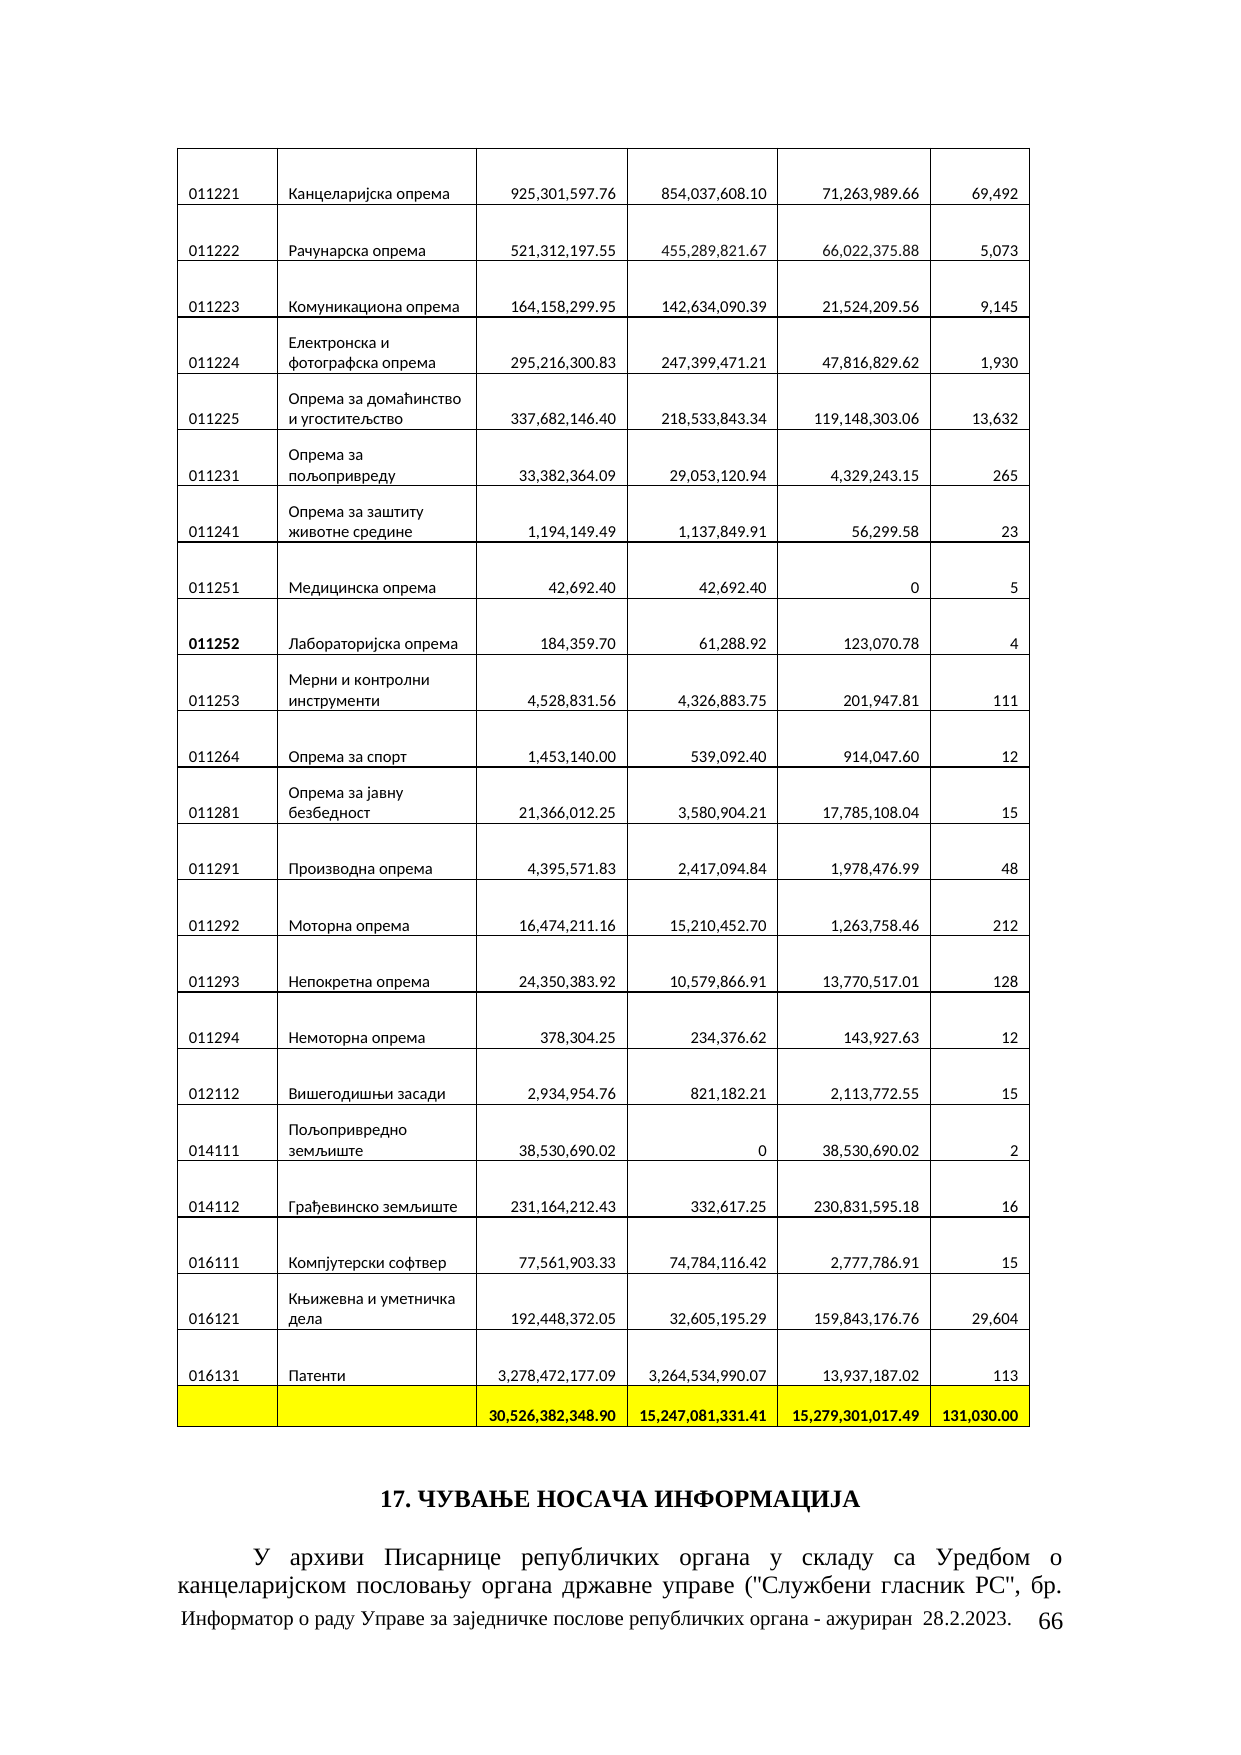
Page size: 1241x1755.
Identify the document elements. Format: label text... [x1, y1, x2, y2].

table_cell 1,137,849.91 [628, 486, 777, 541]
table_cell Вишегодишњи засади [278, 1049, 476, 1104]
table_cell 247,399,471.21 [628, 318, 777, 373]
table_cell Опрема за јавну безбедност [278, 768, 476, 823]
table_cell 15,279,301,017.49 [778, 1386, 930, 1426]
table_cell 1,978,476.99 [778, 824, 930, 879]
table_cell 69,492 [931, 149, 1029, 204]
table_cell 011221 [178, 149, 277, 204]
table_cell 9,145 [931, 261, 1029, 316]
table_cell 0 [778, 543, 930, 598]
table_cell Компјутерски софтвер [278, 1218, 476, 1273]
table_cell 47,816,829.62 [778, 318, 930, 373]
table_cell 17,785,108.04 [778, 768, 930, 823]
table_cell Немоторна опрема [278, 993, 476, 1048]
table_cell 212 [931, 880, 1029, 935]
table_cell 15 [931, 1049, 1029, 1104]
table_cell 914,047.60 [778, 711, 930, 766]
table_cell 77,561,903.33 [477, 1218, 627, 1273]
table_cell 4,326,883.75 [628, 655, 777, 710]
table_cell 15 [931, 1218, 1029, 1273]
table_cell 2,113,772.55 [778, 1049, 930, 1104]
table_cell Мерни и контролни инструменти [278, 655, 476, 710]
table_cell 30,526,382,348.90 [477, 1386, 627, 1426]
table_cell 2 [931, 1105, 1029, 1160]
table_cell 455,289,821.67 [628, 205, 777, 260]
table_cell 539,092.40 [628, 711, 777, 766]
table_cell 159,843,176.76 [778, 1274, 930, 1329]
table_cell Књижевна и уметничка дела [278, 1274, 476, 1329]
table_cell 1,453,140.00 [477, 711, 627, 766]
table_cell 012112 [178, 1049, 277, 1104]
table_cell 15 [931, 768, 1029, 823]
table_cell [178, 1386, 277, 1426]
table_cell Опрема за домаћинство и угоститељство [278, 374, 476, 429]
table_cell 119,148,303.06 [778, 374, 930, 429]
table_cell 925,301,597.76 [477, 149, 627, 204]
table_cell 184,359.70 [477, 599, 627, 654]
table_cell 3,580,904.21 [628, 768, 777, 823]
table_cell 111 [931, 655, 1029, 710]
table_cell 33,382,364.09 [477, 430, 627, 485]
table_cell 13,937,187.02 [778, 1330, 930, 1385]
table_cell 011264 [178, 711, 277, 766]
table_cell 32,605,195.29 [628, 1274, 777, 1329]
table_cell 56,299.58 [778, 486, 930, 541]
table_cell Опрема за пољопривреду [278, 430, 476, 485]
table_cell 234,376.62 [628, 993, 777, 1048]
table_cell 265 [931, 430, 1029, 485]
table_cell 3,264,534,990.07 [628, 1330, 777, 1385]
table_cell 4 [931, 599, 1029, 654]
table_cell 12 [931, 993, 1029, 1048]
table_cell [278, 1386, 476, 1426]
table_cell Опрема за заштиту животне средине [278, 486, 476, 541]
table_cell 123,070.78 [778, 599, 930, 654]
table_cell 23 [931, 486, 1029, 541]
table_cell 61,288.92 [628, 599, 777, 654]
table_cell 201,947.81 [778, 655, 930, 710]
table_cell 011294 [178, 993, 277, 1048]
table_cell 378,304.25 [477, 993, 627, 1048]
table_cell Медицинска опрема [278, 543, 476, 598]
table_cell 011291 [178, 824, 277, 879]
table_cell 12 [931, 711, 1029, 766]
table_cell 1,263,758.46 [778, 880, 930, 935]
table_cell 011223 [178, 261, 277, 316]
table_cell 332,617.25 [628, 1161, 777, 1216]
table_cell 011292 [178, 880, 277, 935]
table_cell Производна опрема [278, 824, 476, 879]
table_cell 3,278,472,177.09 [477, 1330, 627, 1385]
table_cell Лабораторијска опрема [278, 599, 476, 654]
table_cell 164,158,299.95 [477, 261, 627, 316]
table_cell 74,784,116.42 [628, 1218, 777, 1273]
table_cell 821,182.21 [628, 1049, 777, 1104]
table_cell 71,263,989.66 [778, 149, 930, 204]
table_cell 13,770,517.01 [778, 936, 930, 991]
table_cell 011251 [178, 543, 277, 598]
table_cell 5 [931, 543, 1029, 598]
table_cell 29,053,120.94 [628, 430, 777, 485]
table_cell 143,927.63 [778, 993, 930, 1048]
table_cell 42,692.40 [477, 543, 627, 598]
table_cell 10,579,866.91 [628, 936, 777, 991]
table_cell 15,247,081,331.41 [628, 1386, 777, 1426]
table_cell 24,350,383.92 [477, 936, 627, 991]
table_cell 4,528,831.56 [477, 655, 627, 710]
subtitle 17. ЧУВАЊЕ НОСАЧА ИНФОРМАЦИЈА [177, 1484, 1063, 1513]
table_cell 21,524,209.56 [778, 261, 930, 316]
table_cell 5,073 [931, 205, 1029, 260]
table_cell 011281 [178, 768, 277, 823]
table_cell Комуникациона опрема [278, 261, 476, 316]
table_cell 014111 [178, 1105, 277, 1160]
table_cell 131,030.00 [931, 1386, 1029, 1426]
table_cell 011241 [178, 486, 277, 541]
table_cell Канцеларијска опрема [278, 149, 476, 204]
table_cell 2,417,094.84 [628, 824, 777, 879]
table_cell 1,194,149.49 [477, 486, 627, 541]
table_cell 16,474,211.16 [477, 880, 627, 935]
table_cell 38,530,690.02 [477, 1105, 627, 1160]
table_cell 521,312,197.55 [477, 205, 627, 260]
table_cell 21,366,012.25 [477, 768, 627, 823]
table_cell 38,530,690.02 [778, 1105, 930, 1160]
table_cell 231,164,212.43 [477, 1161, 627, 1216]
table_cell 42,692.40 [628, 543, 777, 598]
table_cell 128 [931, 936, 1029, 991]
table_cell 230,831,595.18 [778, 1161, 930, 1216]
table_cell Пољопривредно земљиште [278, 1105, 476, 1160]
table_cell 1,930 [931, 318, 1029, 373]
table_cell 011252 [178, 599, 277, 654]
table_cell 2,934,954.76 [477, 1049, 627, 1104]
table_cell 011231 [178, 430, 277, 485]
table_cell 218,533,843.34 [628, 374, 777, 429]
table_cell 13,632 [931, 374, 1029, 429]
table_cell 113 [931, 1330, 1029, 1385]
table_cell 0 [628, 1105, 777, 1160]
table_cell Непокретна опрема [278, 936, 476, 991]
table_cell 337,682,146.40 [477, 374, 627, 429]
table_cell 011225 [178, 374, 277, 429]
table_cell 011224 [178, 318, 277, 373]
text У архиви Писарнице републичких органа у складу са Уредбом о канцеларијском пословању органа државне управе (''Службени гласник РС'', бр. [177, 1542, 1063, 1599]
table_cell 011253 [178, 655, 277, 710]
table_cell 16 [931, 1161, 1029, 1216]
table_cell Опрема за спорт [278, 711, 476, 766]
table_cell 192,448,372.05 [477, 1274, 627, 1329]
table_cell 016111 [178, 1218, 277, 1273]
table_cell Моторна опрема [278, 880, 476, 935]
table_cell 295,216,300.83 [477, 318, 627, 373]
table_cell 142,634,090.39 [628, 261, 777, 316]
table_cell Рачунарска опрема [278, 205, 476, 260]
table_cell 016121 [178, 1274, 277, 1329]
table_cell Грађевинско земљиште [278, 1161, 476, 1216]
table_cell 4,329,243.15 [778, 430, 930, 485]
table_cell 2,777,786.91 [778, 1218, 930, 1273]
table_cell 4,395,571.83 [477, 824, 627, 879]
table_cell 48 [931, 824, 1029, 879]
table_cell Патенти [278, 1330, 476, 1385]
table_cell 016131 [178, 1330, 277, 1385]
table_cell 011293 [178, 936, 277, 991]
table_cell 66,022,375.88 [778, 205, 930, 260]
table_cell 011222 [178, 205, 277, 260]
table_cell Електронска и фотографска опрема [278, 318, 476, 373]
table_cell 29,604 [931, 1274, 1029, 1329]
table_cell 854,037,608.10 [628, 149, 777, 204]
table_cell 014112 [178, 1161, 277, 1216]
table_cell 15,210,452.70 [628, 880, 777, 935]
